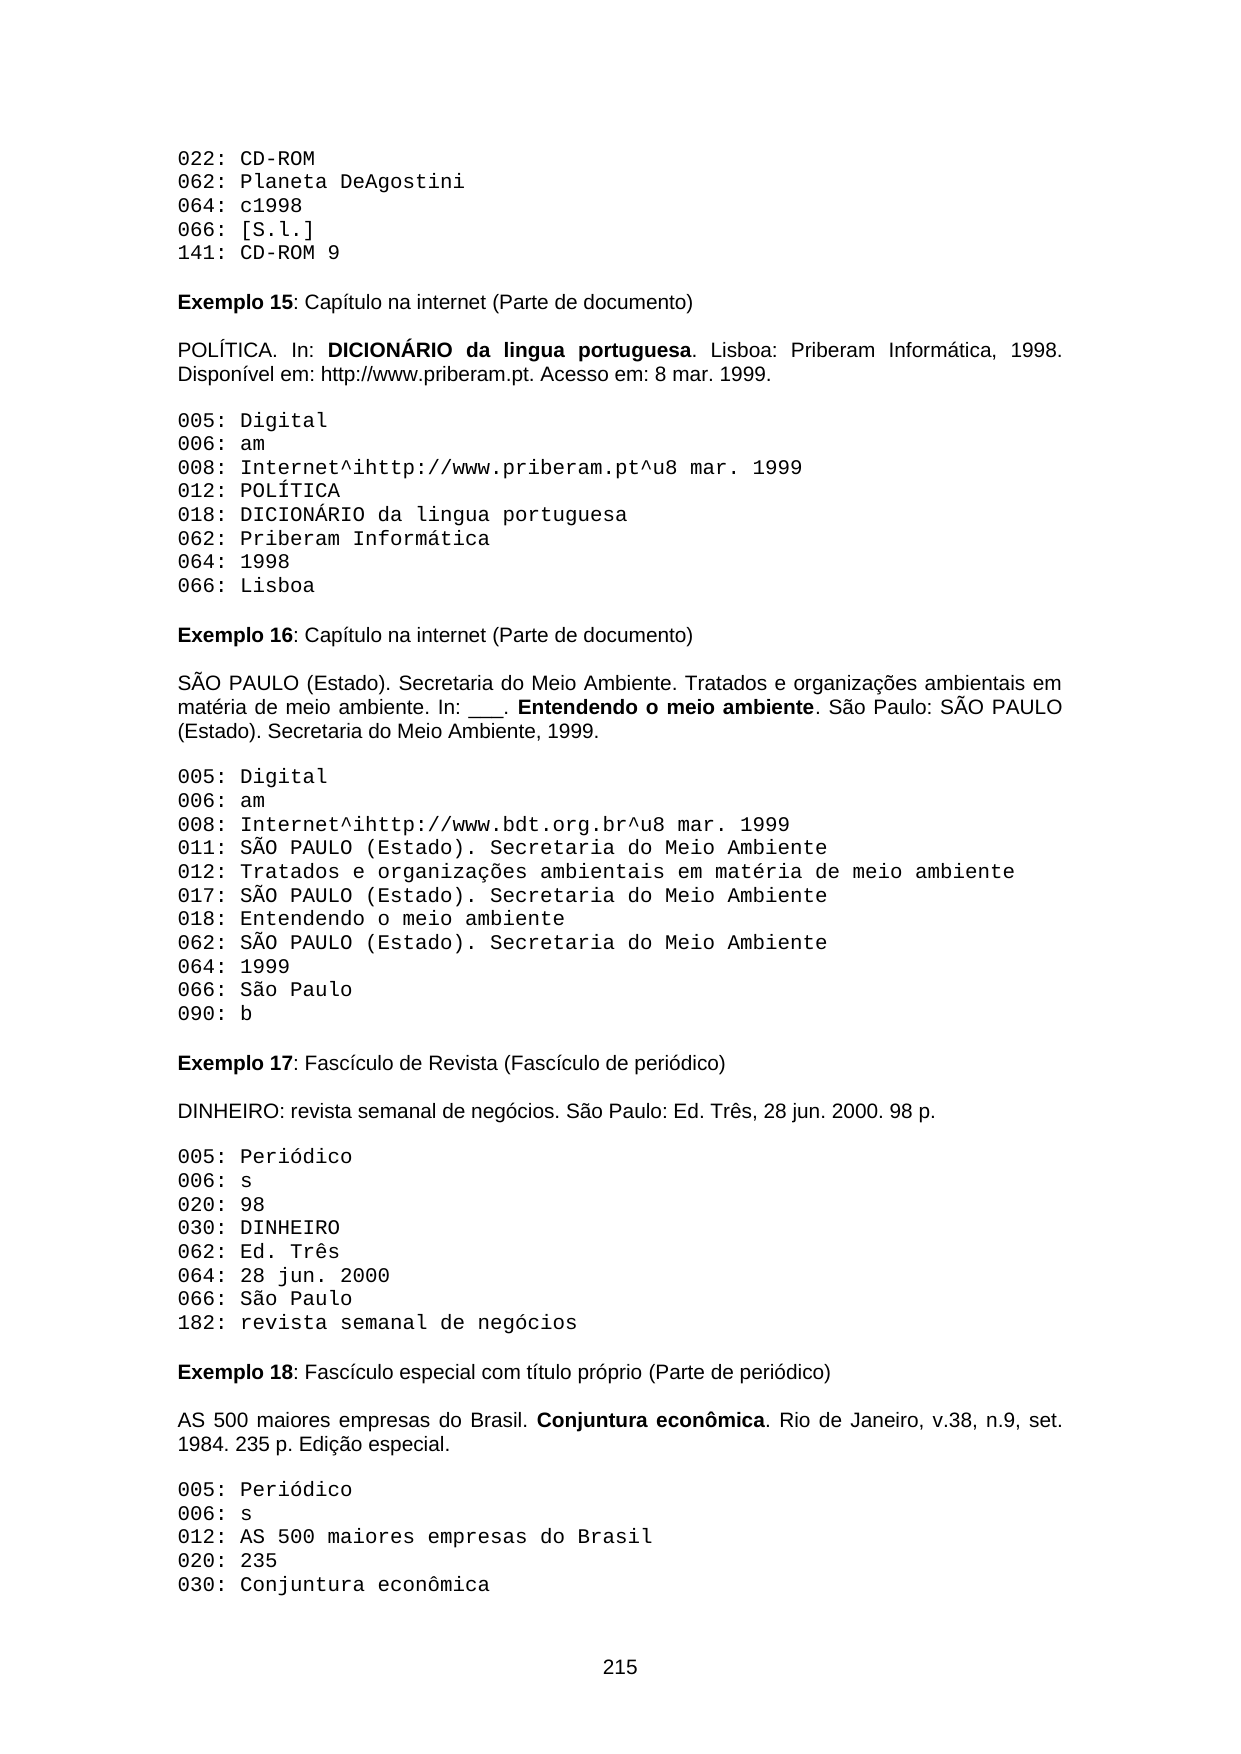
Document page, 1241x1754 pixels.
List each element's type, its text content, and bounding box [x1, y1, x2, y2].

text 182: revista semanal de negócios [177, 1312, 1063, 1336]
text 011: SÃO PAULO (Estado). Secretaria do Meio Ambiente [177, 837, 1063, 861]
text Exemplo 15: Capítulo na internet (Parte de documento) [177, 290, 1063, 314]
text 018: DICIONÁRIO da lingua portuguesa [177, 504, 1063, 528]
text 030: DINHEIRO [177, 1217, 1063, 1241]
text Exemplo 16: Capítulo na internet (Parte de documento) [177, 623, 1063, 647]
text Exemplo 17: Fascículo de Revista (Fascículo de periódico) [177, 1051, 1063, 1074]
text 006: am [177, 790, 1063, 814]
text 066: São Paulo [177, 1288, 1063, 1312]
text 064: 1998 [177, 551, 1063, 575]
text 141: CD-ROM 9 [177, 242, 1063, 266]
text 066: Lisboa [177, 575, 1063, 599]
text 018: Entendendo o meio ambiente [177, 908, 1063, 932]
text Exemplo 18: Fascículo especial com título próprio (Parte de periódico) [177, 1359, 1063, 1383]
text 012: Tratados e organizações ambientais em matéria de meio ambiente [177, 861, 1063, 885]
text 012: POLÍTICA [177, 481, 1063, 504]
text POLÍTICA. In: DICIONÁRIO da lingua portuguesa. Lisboa: Priberam Informática, 1998. Disponível em: http://www.priberam.pt. Acesso em: 8 mar. 1999. [177, 338, 1063, 386]
text 066: São Paulo [177, 979, 1063, 1003]
text 090: b [177, 1003, 1063, 1027]
text 008: Internet^ihttp://www.bdt.org.br^u8 mar. 1999 [177, 814, 1063, 837]
text 064: c1998 [177, 195, 1063, 218]
text 020: 98 [177, 1194, 1063, 1217]
text 066: [S.l.] [177, 218, 1063, 242]
text DINHEIRO: revista semanal de negócios. São Paulo: Ed. Três, 28 jun. 2000. 98 p. [177, 1098, 1063, 1122]
text 030: Conjuntura econômica [177, 1574, 1063, 1597]
text 064: 28 jun. 2000 [177, 1264, 1063, 1288]
text 020: 235 [177, 1550, 1063, 1574]
text 005: Periódico [177, 1479, 1063, 1503]
text 017: SÃO PAULO (Estado). Secretaria do Meio Ambiente [177, 885, 1063, 908]
text 005: Digital [177, 409, 1063, 433]
text 006: am [177, 433, 1063, 457]
text 022: CD-ROM [177, 148, 1063, 171]
text SÃO PAULO (Estado). Secretaria do Meio Ambiente. Tratados e organizações ambientais em matéria de meio ambiente. In: ___. Entendendo o meio ambiente. São Paulo: SÃO PAULO (Estado). Secretaria do Meio Ambiente, 1999. [177, 671, 1063, 742]
text 062: Ed. Três [177, 1241, 1063, 1264]
text 008: Internet^ihttp://www.priberam.pt^u8 mar. 1999 [177, 457, 1063, 481]
text 064: 1999 [177, 956, 1063, 979]
text 006: s [177, 1503, 1063, 1527]
text 062: Planeta DeAgostini [177, 171, 1063, 195]
text 062: Priberam Informática [177, 528, 1063, 551]
text AS 500 maiores empresas do Brasil. Conjuntura econômica. Rio de Janeiro, v.38, n.9, set. 1984. 235 p. Edição especial. [177, 1407, 1063, 1455]
text 005: Periódico [177, 1146, 1063, 1170]
text 062: SÃO PAULO (Estado). Secretaria do Meio Ambiente [177, 932, 1063, 956]
text 012: AS 500 maiores empresas do Brasil [177, 1527, 1063, 1550]
text 005: Digital [177, 766, 1063, 790]
text 006: s [177, 1170, 1063, 1194]
